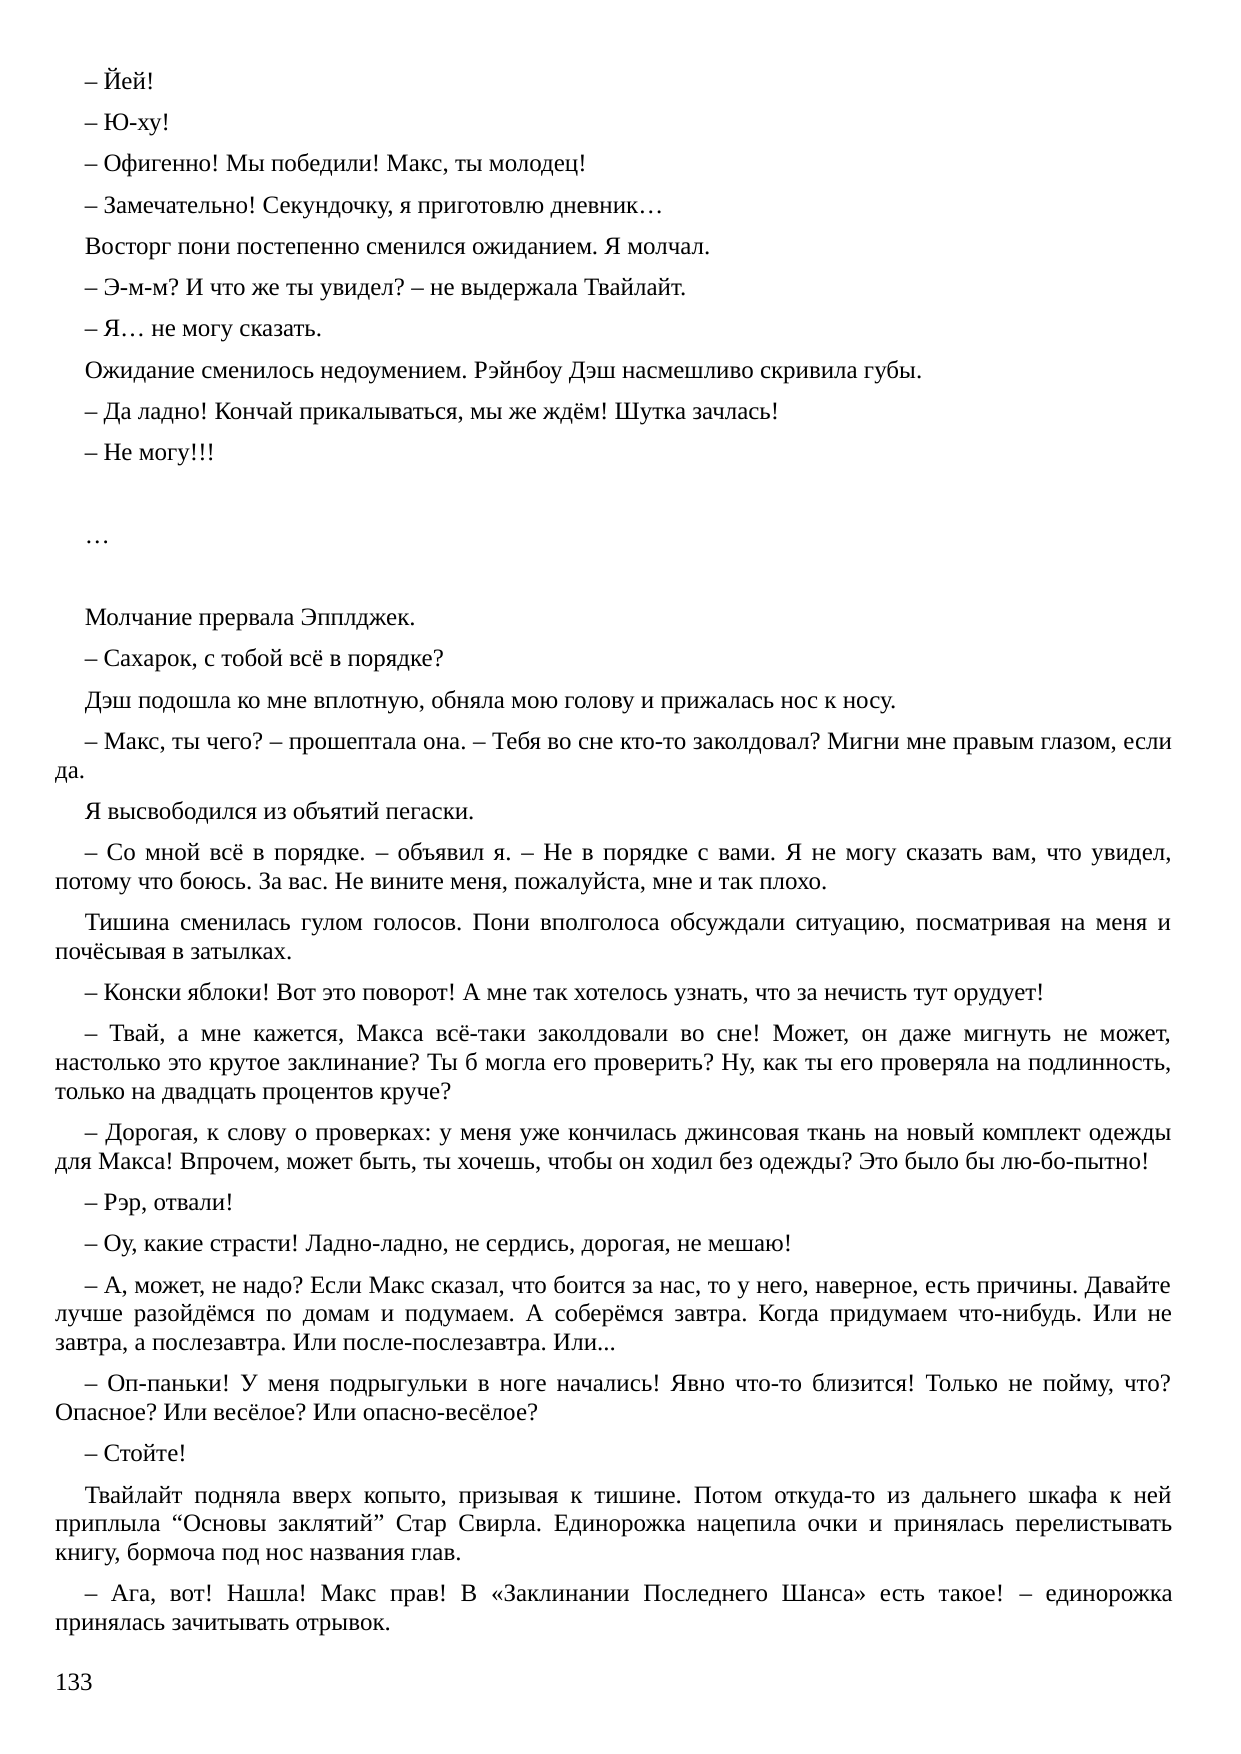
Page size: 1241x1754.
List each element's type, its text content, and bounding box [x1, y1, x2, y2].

text – Стойте! [55, 1438, 1173, 1467]
text Дэш подошла ко мне вплотную, обняла мою голову и прижалась нос к носу. [55, 685, 1173, 713]
text Восторг пони постепенно сменился ожиданием. Я молчал. [55, 231, 1173, 260]
text Ожидание сменилось недоумением. Рэйнбоу Дэш насмешливо скривила губы. [55, 355, 1173, 383]
text – Со мной всё в порядке. – объявил я. – Не в порядке с вами. Я не могу сказать вам, что увидел, потому что боюсь. За вас. Не вините меня, пожалуйста, мне и так плохо. [55, 837, 1173, 895]
text – Ага, вот! Нашла! Макс прав! В «Заклинании Последнего Шанса» есть такое! – единорожка принялась зачитывать отрывок. [55, 1578, 1173, 1636]
text Я высвободился из объятий пегаски. [55, 796, 1173, 825]
text – Макс, ты чего? – прошептала она. – Тебя во сне кто-то заколдовал? Мигни мне правым глазом, если да. [55, 726, 1173, 783]
text Молчание прервала Эпплджек. [55, 602, 1173, 631]
text – Не могу!!! [55, 437, 1173, 466]
text – Рэр, отвали! [55, 1187, 1173, 1216]
text – Оп-паньки! У меня подрыгульки в ноге начались! Явно что-то близится! Только не пойму, что? Опасное? Или весёлое? Или опасно-весёлое? [55, 1368, 1173, 1426]
text – Замечательно! Секундочку, я приготовлю дневник… [55, 190, 1173, 218]
text – Дорогая, к слову о проверках: у меня уже кончилась джинсовая ткань на новый комплект одежды для Макса! Впрочем, может быть, ты хочешь, чтобы он ходил без одежды? Это было бы лю-бо-пытно! [55, 1117, 1173, 1175]
text – Оу, какие страсти! Ладно-ладно, не сердись, дорогая, не мешаю! [55, 1228, 1173, 1257]
text Твайлайт подняла вверх копыто, призывая к тишине. Потом откуда-то из дальнего шкафа к ней приплыла “Основы заклятий” Стар Свирла. Единорожка нацепила очки и принялась перелистывать книгу, бормоча под нос названия глав. [55, 1480, 1173, 1566]
text – Офигенно! Мы победили! Макс, ты молодец! [55, 148, 1173, 177]
text – Конски яблоки! Вот это поворот! А мне так хотелось узнать, что за нечисть тут орудует! [55, 977, 1173, 1006]
text – Йей! [55, 66, 1173, 95]
text … [55, 520, 1173, 548]
text Тишина сменилась гулом голосов. Пони вполголоса обсуждали ситуацию, посматривая на меня и почёсывая в затылках. [55, 907, 1173, 965]
text – Э-м-м? И что же ты увидел? – не выдержала Твайлайт. [55, 272, 1173, 301]
text – Сахарок, с тобой всё в порядке? [55, 643, 1173, 672]
text – Да ладно! Кончай прикалываться, мы же ждём! Шутка зачлась! [55, 396, 1173, 425]
text – Твай, а мне кажется, Макса всё-таки заколдовали во сне! Может, он даже мигнуть не может, настолько это крутое заклинание? Ты б могла его проверить? Ну, как ты его проверяла на подлинность, только на двадцать процентов круче? [55, 1018, 1173, 1105]
text – Я… не могу сказать. [55, 313, 1173, 342]
text – А, может, не надо? Если Макс сказал, что боится за нас, то у него, наверное, есть причины. Давайте лучше разойдёмся по домам и подумаем. А соберёмся завтра. Когда придумаем что-нибудь. Или не завтра, а послезавтра. Или после-послезавтра. Или... [55, 1270, 1173, 1356]
text – Ю-ху! [55, 107, 1173, 136]
